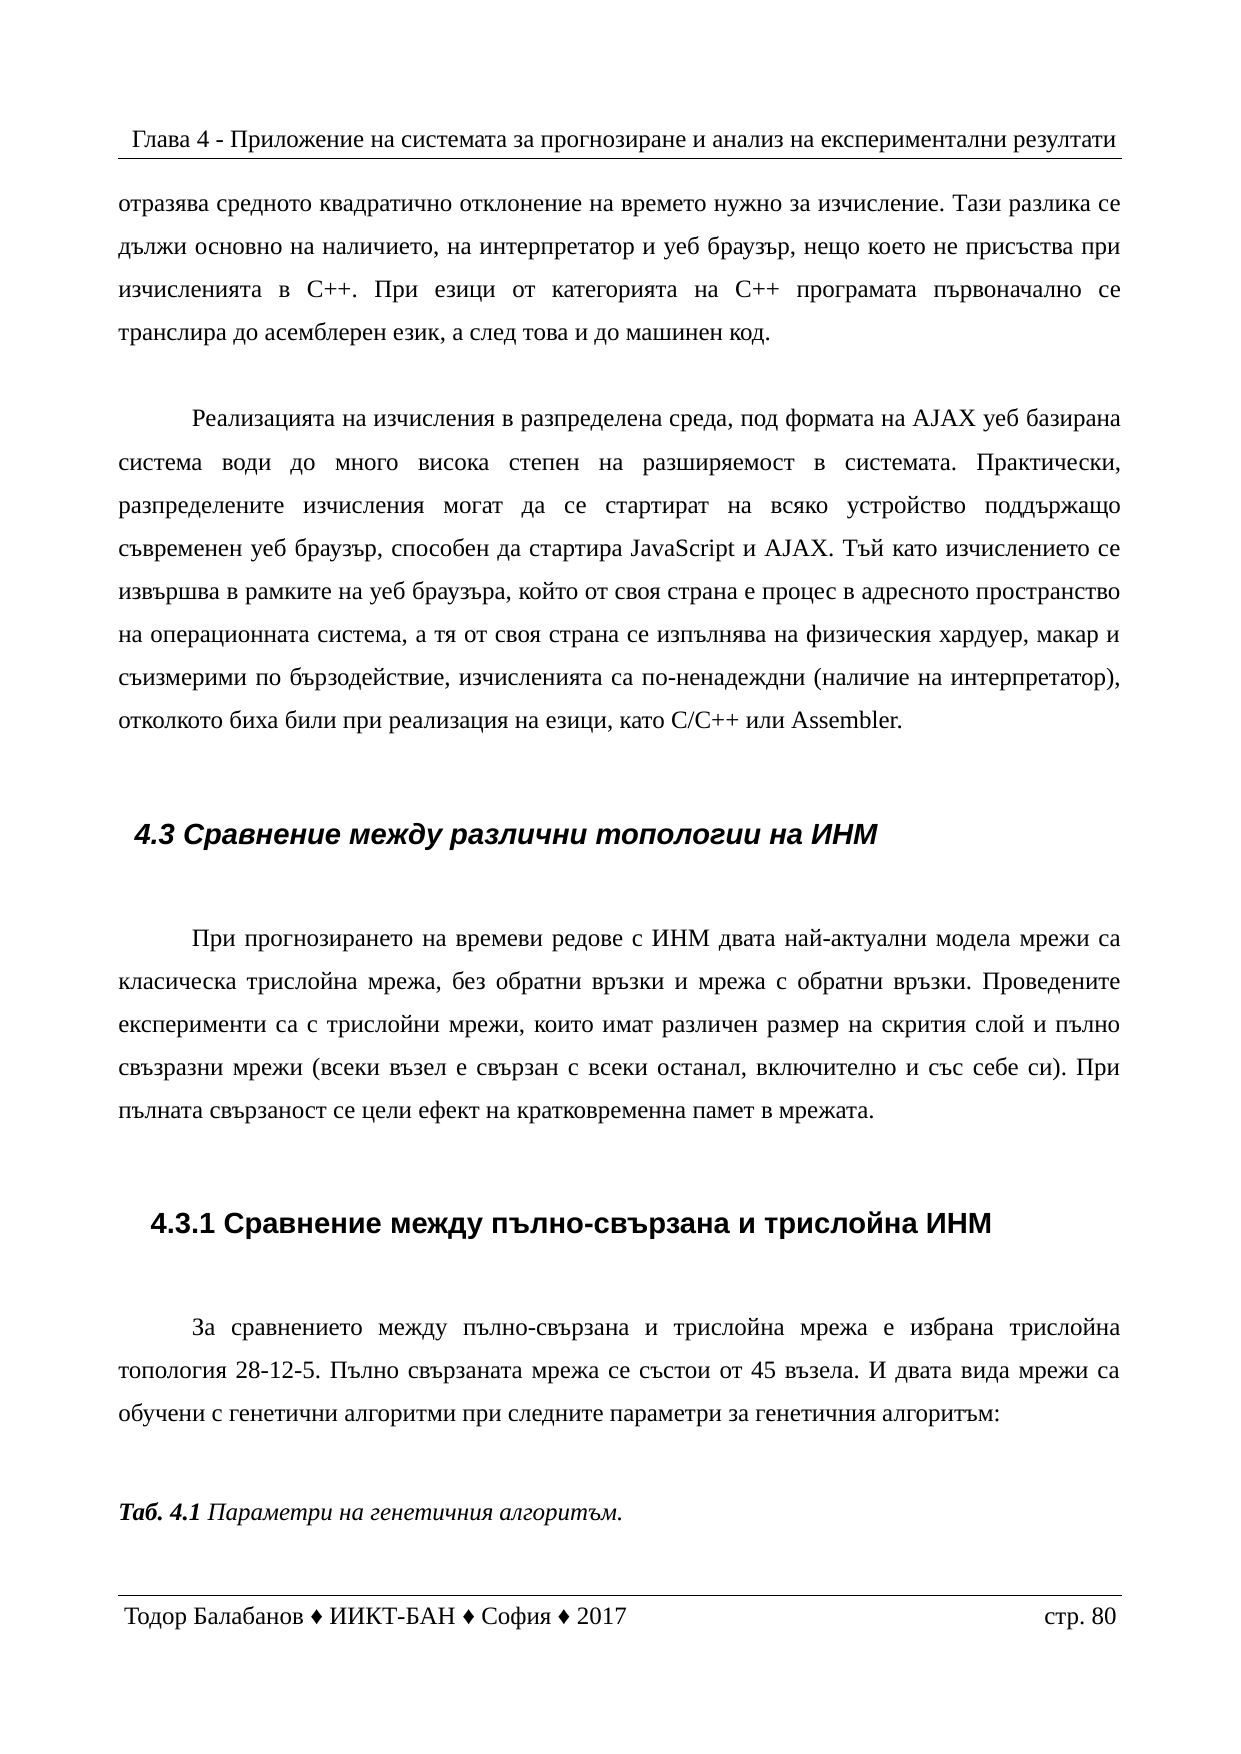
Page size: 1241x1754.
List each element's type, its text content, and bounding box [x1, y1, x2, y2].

text Реализацията на изчисления в разпределена среда, под формата на AJAX уеб базирана система води до много висока степен на разширяемост в системата. Практически, разпределените изчисления могат да се стартират на всяко устройство поддържащо съвременен уеб браузър, способен да стартира JavaScript и AJAX. Тъй като изчислението се извършва в рамките на уеб браузъра, който от своя страна е процес в адресното пространство на операционната система, а тя от своя страна се изпълнява на физическия хардуер, макар и съизмерими по бързодействие, изчисленията са по-ненадеждни (наличие на интерпретатор), отколкото биха били при реализация на езици, като C/C++ или Assembler. [118, 403, 1122, 734]
text За сравнението между пълно-свързана и трислойна мрежа е избрана трислойна топология 28-12-5. Пълно свързаната мрежа се състои от 45 възела. И двата вида мрежи са обучени с генетични алгоритми при следните параметри за генетичния алгоритъм: [118, 1312, 1122, 1427]
subtitle 4.3.1 Сравнение между пълно-свързана и трислойна ИНМ [118, 1206, 1122, 1240]
text отразява средното квадратично отклонение на времето нужно за изчисление. Тази разлика се дължи основно на наличието, на интерпретатор и уеб браузър, нещо което не присъства при изчисленията в C++. При езици от категорията на C++ програмата първоначално се транслира до асемблерен език, а след това и до машинен код. [118, 188, 1122, 346]
text При прогнозирането на времеви редове с ИНМ двата най-актуални модела мрежи са класическа трислойна мрежа, без обратни връзки и мрежа с обратни връзки. Проведените експерименти са с трислойни мрежи, които имат различен размер на скрития слой и пълно свъзразни мрежи (всеки възел е свързан с всеки останал, включително и със себе си). При пълната свързаност се цели ефект на кратковременна памет в мрежата. [118, 923, 1122, 1124]
subtitle 4.3 Сравнение между различни топологии на ИНМ [118, 817, 1122, 850]
text Таб. 4.1 Параметри на генетичния алгоритъм. [118, 1497, 1122, 1526]
